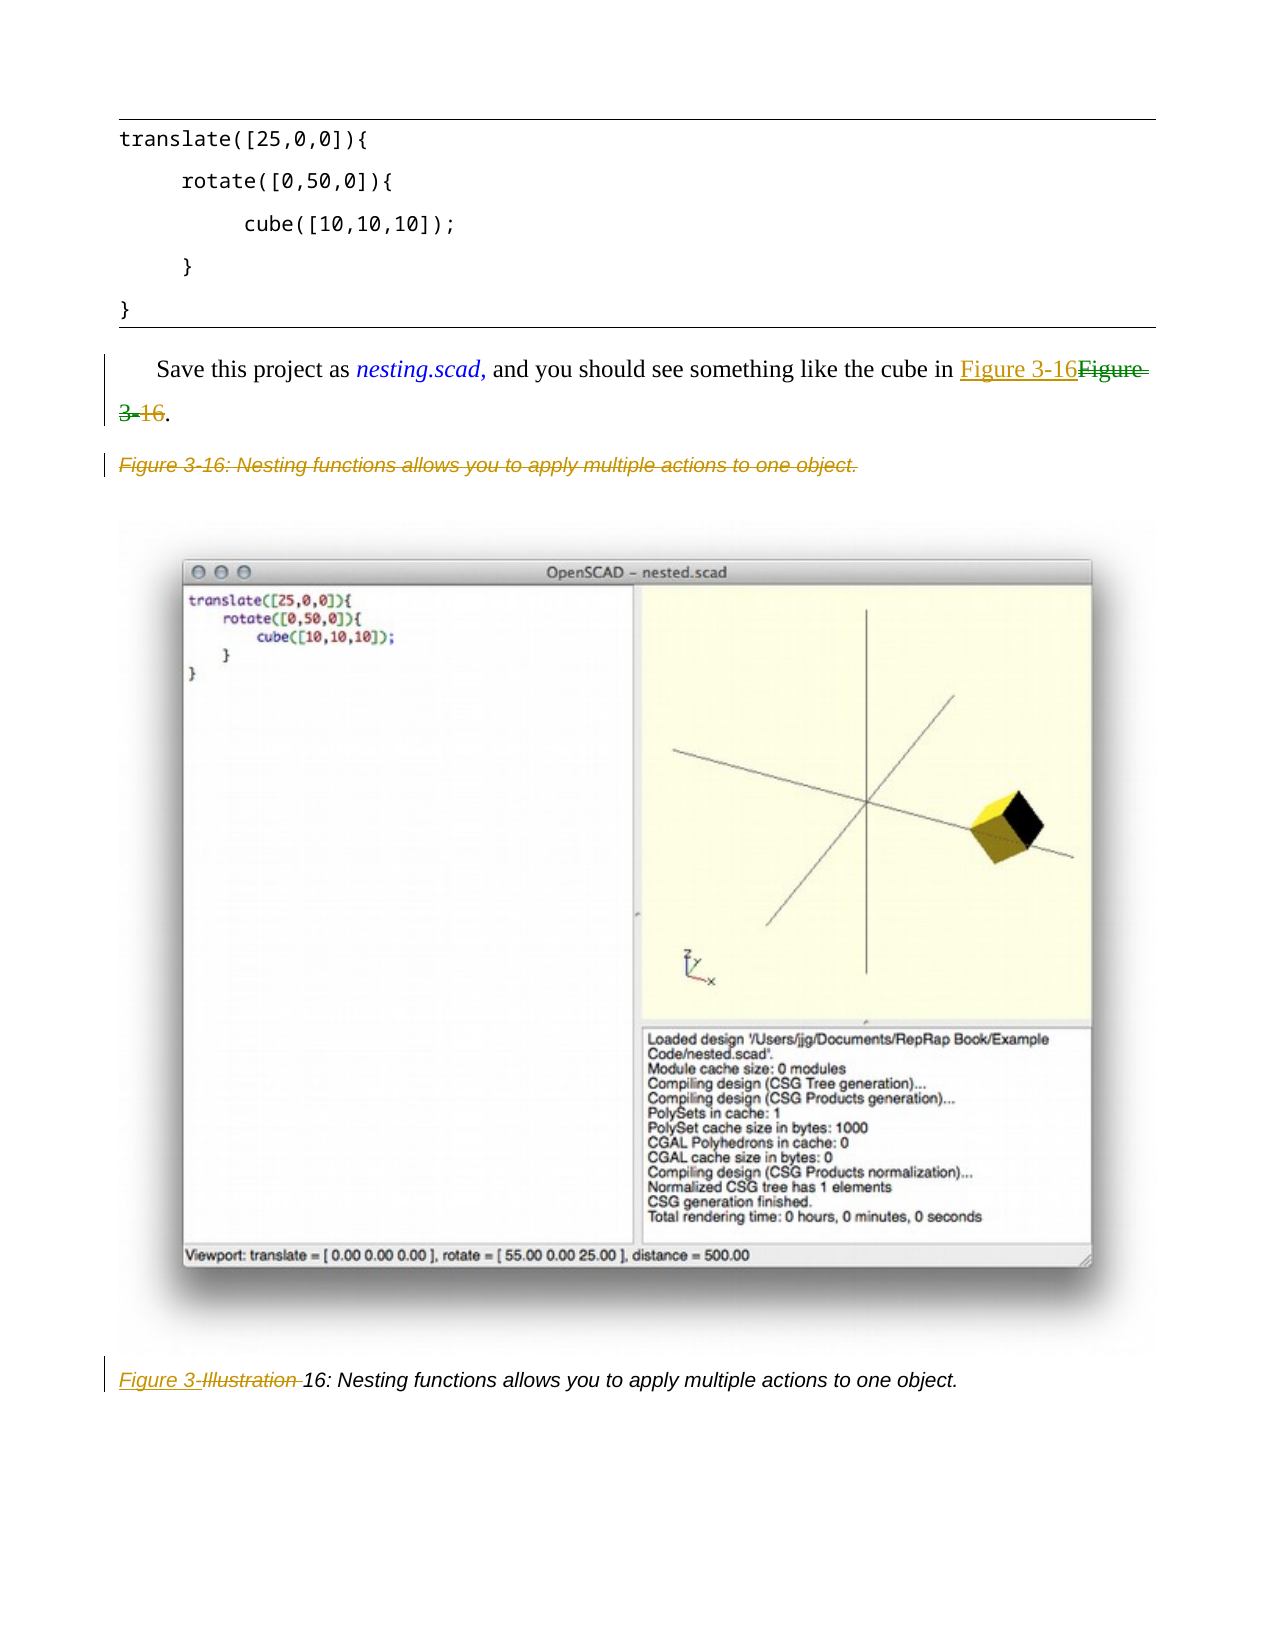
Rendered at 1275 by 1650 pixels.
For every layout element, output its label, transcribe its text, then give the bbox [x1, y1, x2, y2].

picture [118, 520, 1157, 1357]
text Save this project as nesting.scad, and you should see something like the cube in Figure 3-16. [118, 354, 1156, 426]
text rotate([0,50,0]){ [118, 166, 1156, 195]
text cube([10,10,10]); [118, 209, 1156, 237]
text } [118, 252, 1156, 280]
text translate([25,0,0]){ [118, 120, 1156, 152]
text Figure 3-16: Nesting functions allows you to apply multiple actions to one object. [118, 1357, 1156, 1392]
text } [118, 294, 1156, 328]
